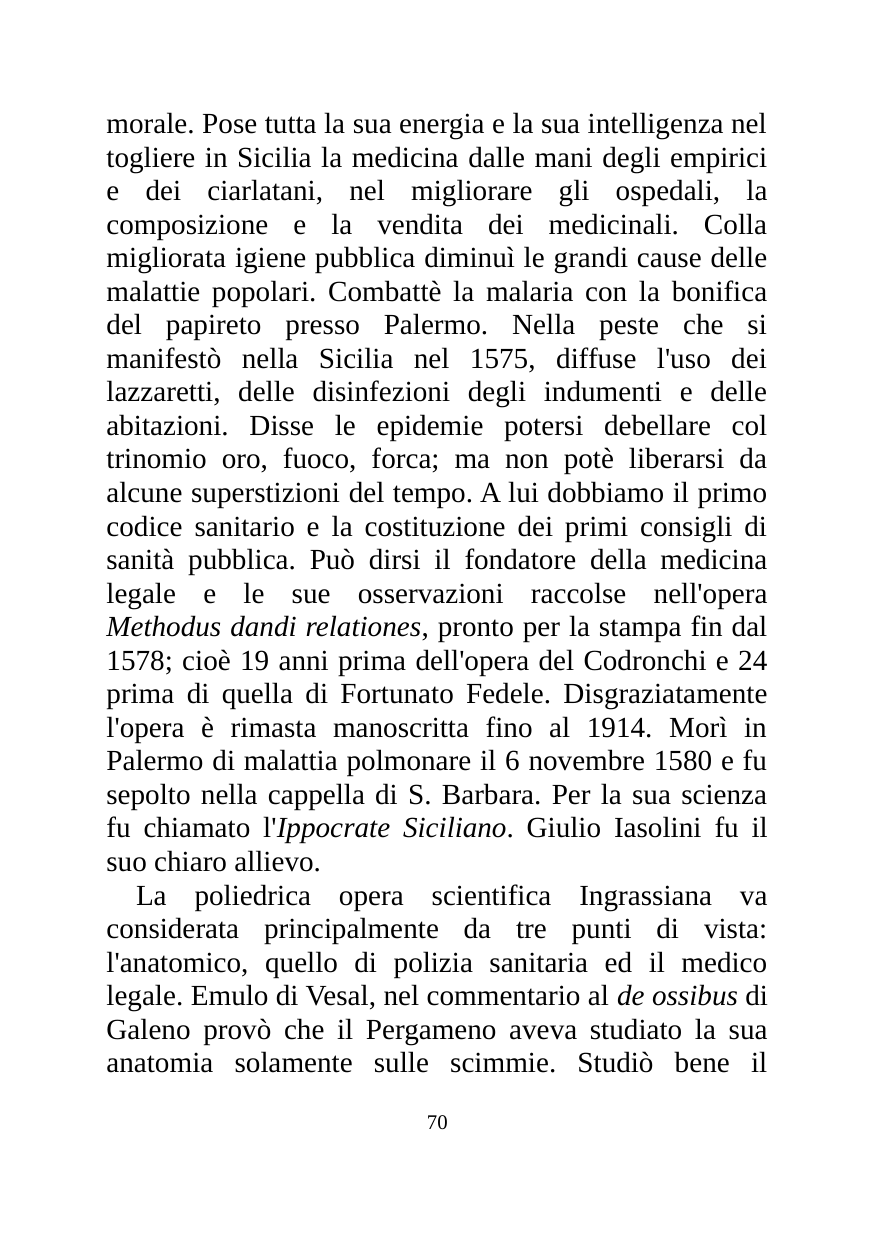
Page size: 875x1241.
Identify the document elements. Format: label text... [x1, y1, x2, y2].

text morale. Pose tutta la sua energia e la sua intelligenza nel togliere in Sicilia la medicina dalle mani degli empirici e dei ciarlatani, nel migliorare gli ospedali, la composizione e la vendita dei medicinali. Colla migliorata igiene pubblica diminuì le grandi cause delle malattie popolari. Combattè la malaria con la bonifica del papireto presso Palermo. Nella peste che si manifestò nella Sicilia nel 1575, diffuse l'uso dei lazzaretti, delle disinfezioni degli indumenti e delle abitazioni. Disse le epidemie potersi debellare col trinomio oro, fuoco, forca; ma non potè liberarsi da alcune superstizioni del tempo. A lui dobbiamo il primo codice sanitario e la costituzione dei primi consigli di sanità pubblica. Può dirsi il fondatore della medicina legale e le sue osservazioni raccolse nell'opera Methodus dandi relationes, pronto per la stampa fin dal 1578; cioè 19 anni prima dell'opera del Codronchi e 24 prima di quella di Fortunato Fedele. Disgraziatamente l'opera è rimasta manoscritta fino al 1914. Morì in Palermo di malattia polmonare il 6 novembre 1580 e fu sepolto nella cappella di S. Barbara. Per la sua scienza fu chiamato l'Ippocrate Siciliano. Giulio Iasolini fu il suo chiaro allievo. [106, 106, 768, 878]
text La poliedrica opera scientifica Ingrassiana va considerata principalmente da tre punti di vista: l'anatomico, quello di polizia sanitaria ed il medico legale. Emulo di Vesal, nel commentario al de ossibus di Galeno provò che il Pergameno aveva studiato la sua anatomia solamente sulle scimmie. Studiò bene il [106, 878, 768, 1079]
